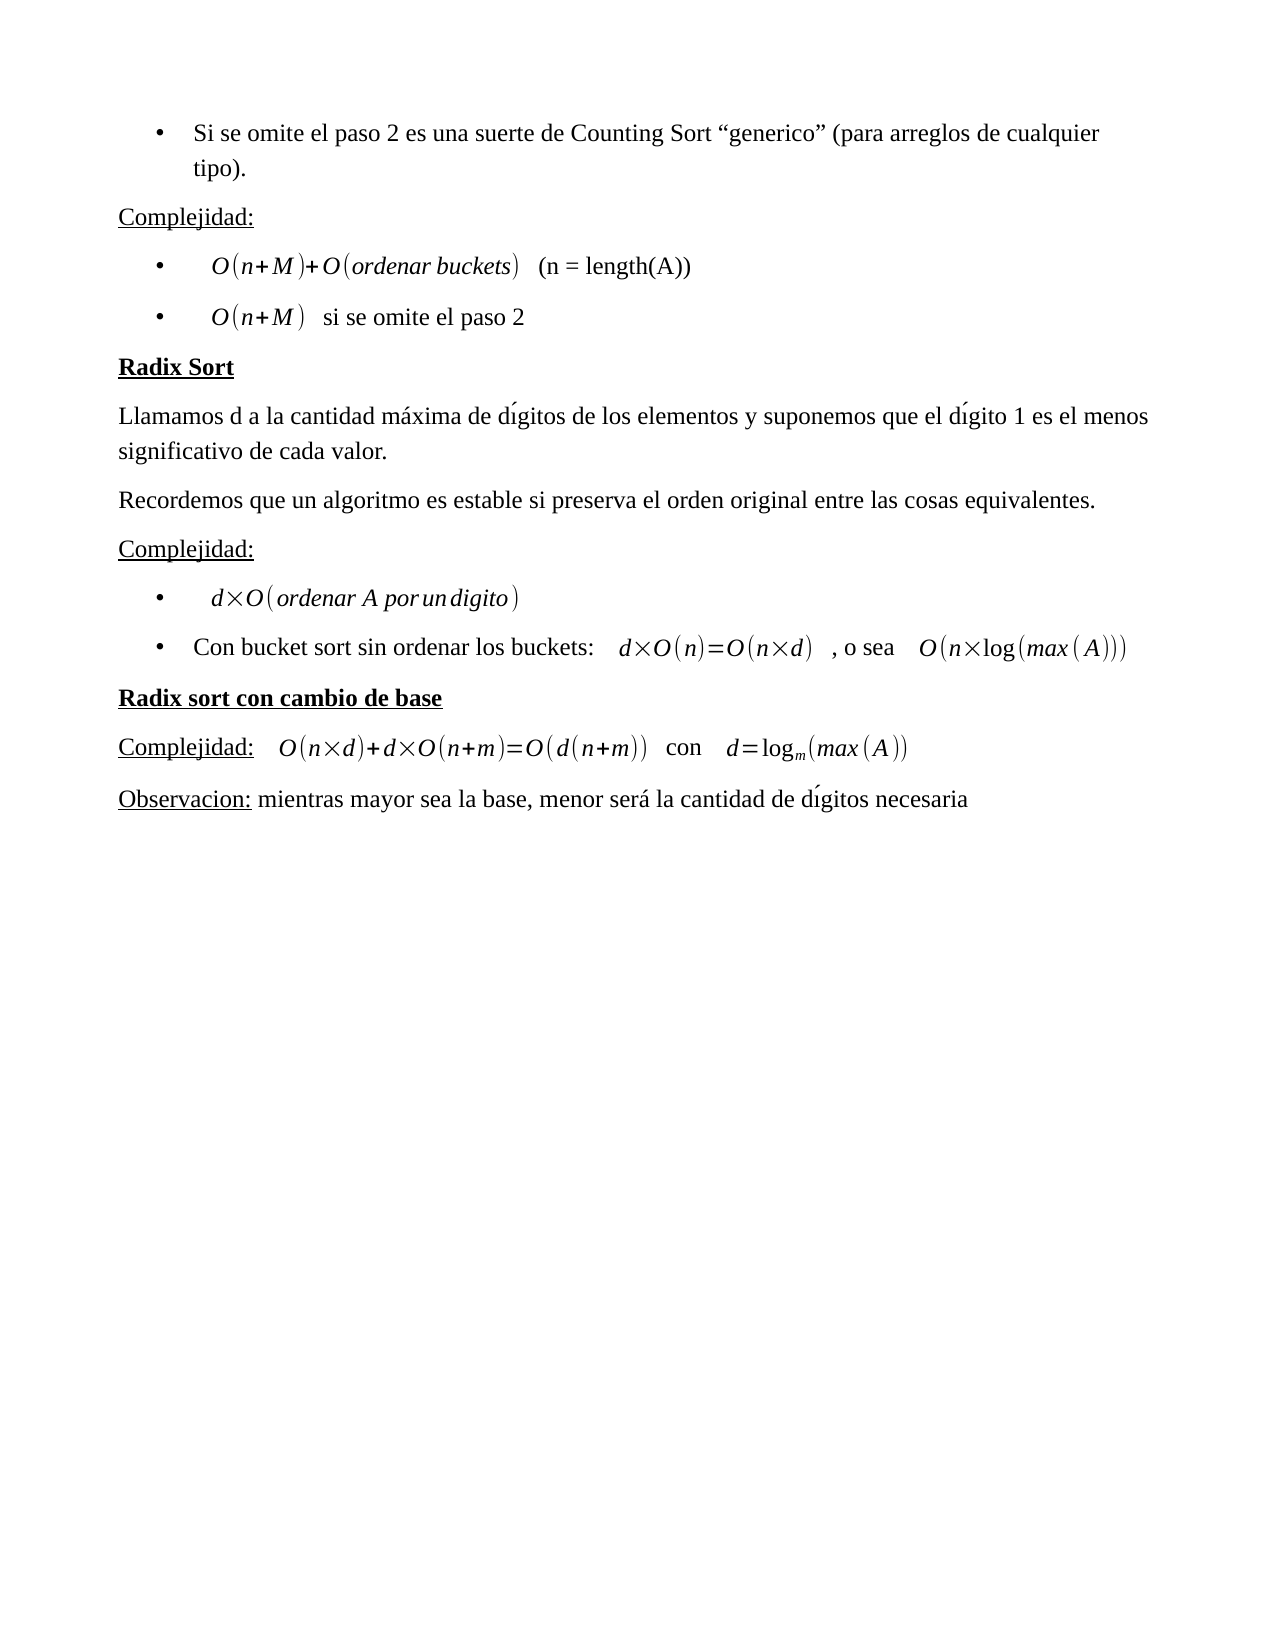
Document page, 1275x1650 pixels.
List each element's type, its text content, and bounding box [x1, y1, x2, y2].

text Radix sort con cambio de base [118, 683, 1157, 712]
text Recordemos que un algoritmo es estable si preserva el orden original entre las cosas equivalentes. [118, 485, 1157, 514]
text Llamamos d a la cantidad máxima de dı́gitos de los elementos y suponemos que el dı́gito 1 es el menos significativo de cada valor. [118, 401, 1157, 465]
text Radix Sort [118, 352, 1157, 381]
list (n = length(A)) [156, 251, 1157, 281]
text Complejidad: [118, 202, 1157, 230]
list Con bucket sort sin ordenar los buckets: , o sea [156, 632, 1157, 663]
list Si se omite el paso 2 es una suerte de Counting Sort “generico” (para arreglos de cualquier tipo). [156, 118, 1157, 181]
list si se omite el paso 2 [156, 302, 1157, 332]
text Complejidad: [118, 534, 1157, 563]
text Observacion: mientras mayor sea la base, menor será la cantidad de dı́gitos necesaria [118, 784, 1157, 813]
text Complejidad: con [118, 732, 1157, 764]
